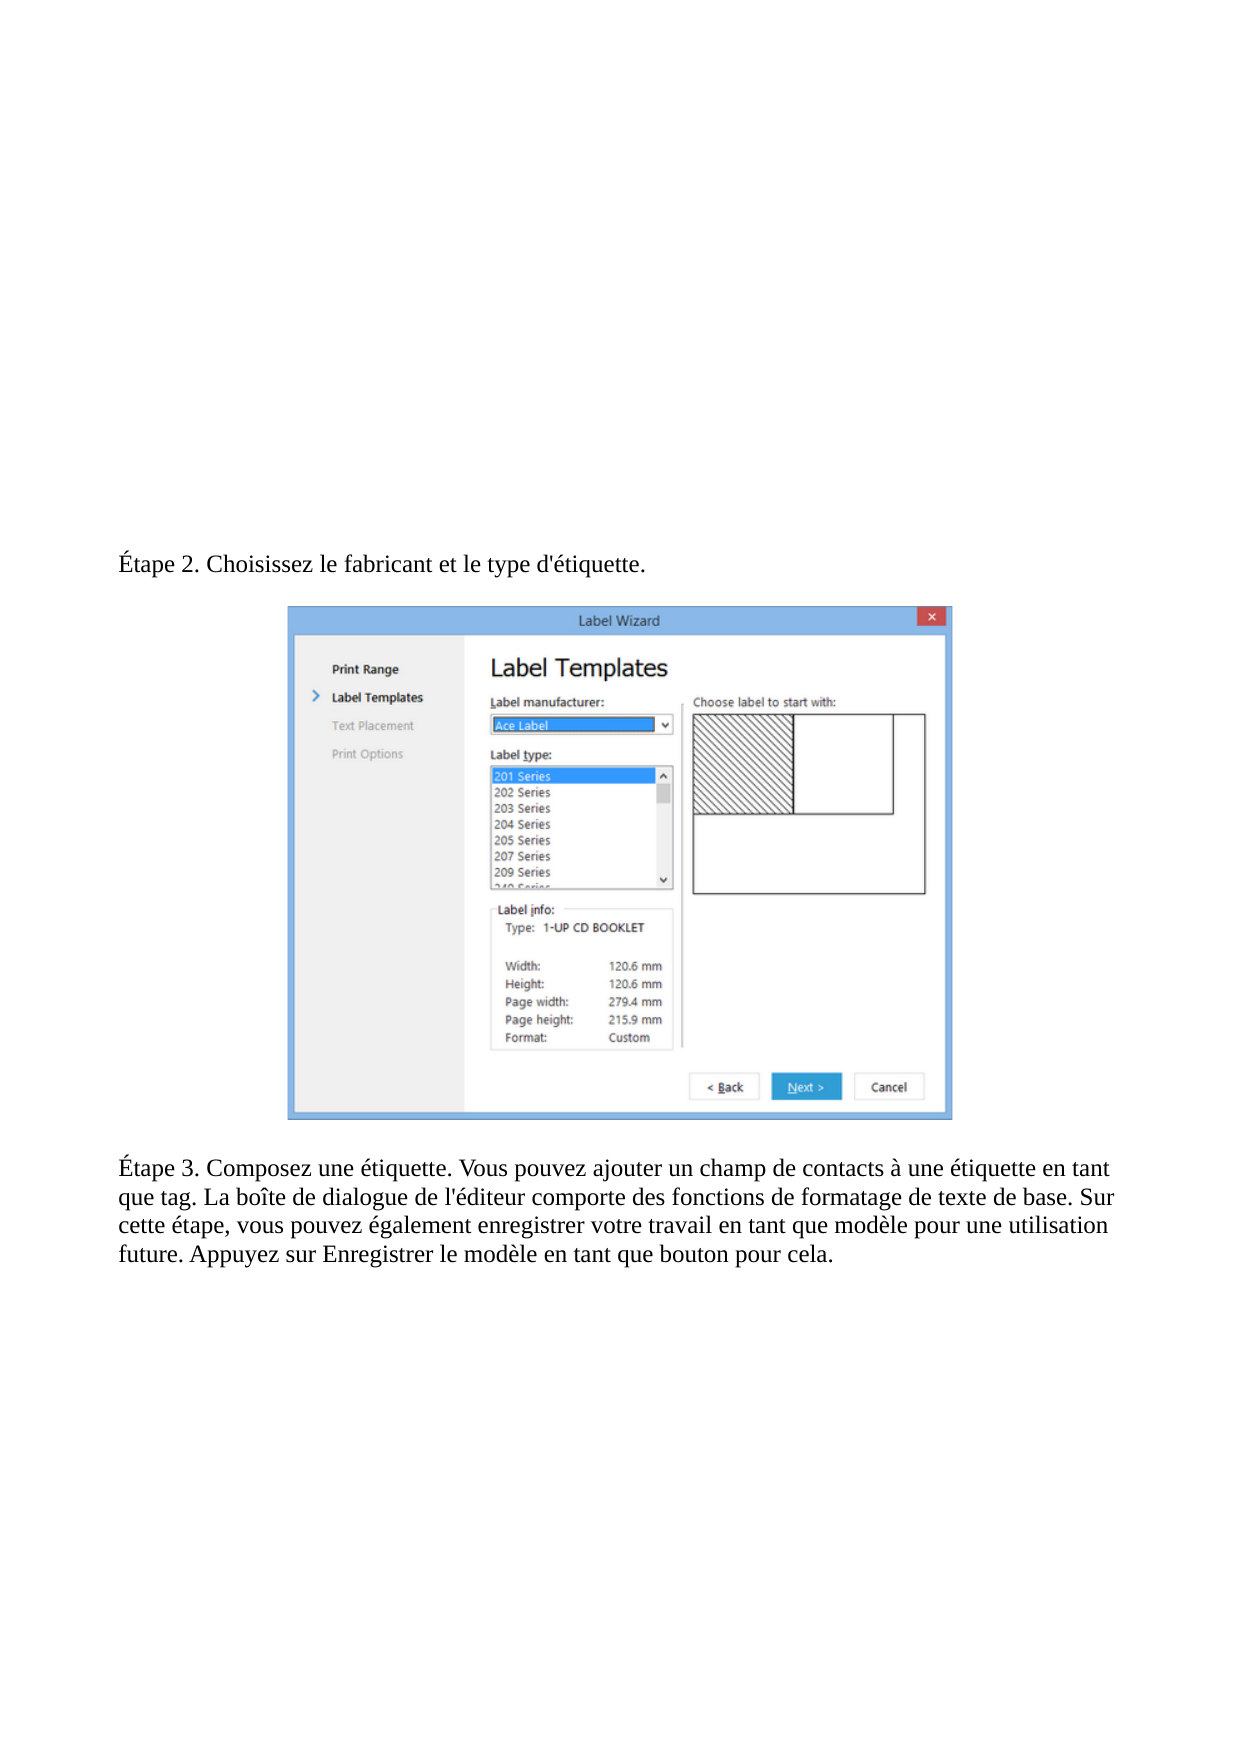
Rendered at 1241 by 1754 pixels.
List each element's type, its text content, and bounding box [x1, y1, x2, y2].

picture [287, 606, 953, 1120]
text Étape 2. Choisissez le fabricant et le type d'étiquette. [118, 549, 1122, 578]
text Étape 3. Composez une étiquette. Vous pouvez ajouter un champ de contacts à une étiquette en tant que tag. La boîte de dialogue de l'éditeur comporte des fonctions de formatage de texte de base. Sur cette étape, vous pouvez également enregistrer votre travail en tant que modèle pour une utilisation future. Appuyez sur Enregistrer le modèle en tant que bouton pour cela. [118, 1153, 1122, 1268]
